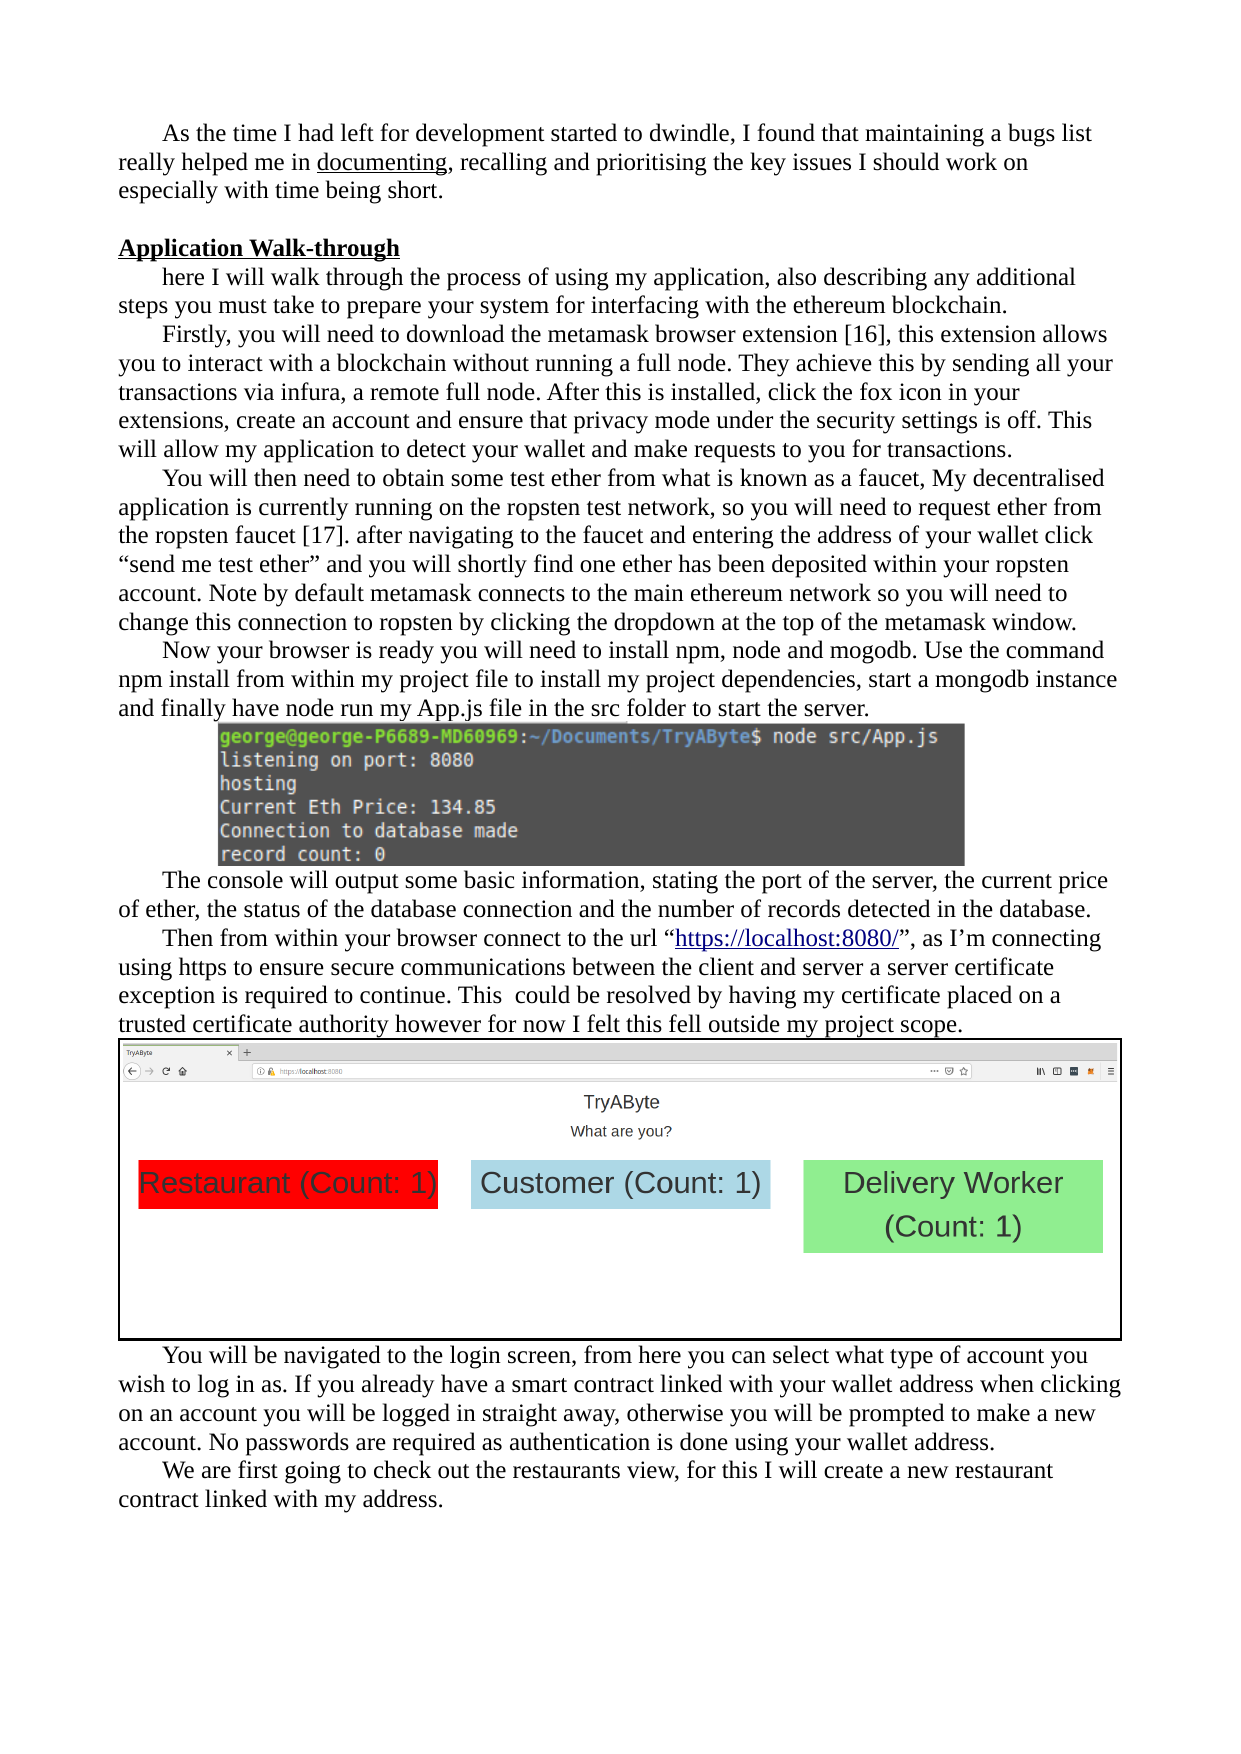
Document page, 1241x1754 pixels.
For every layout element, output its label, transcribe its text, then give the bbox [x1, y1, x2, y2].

text Now your browser is ready you will need to install npm, node and mogodb. Use the command npm install from within my project file to install my project dependencies, start a mongodb instance and finally have node run my App.js file in the src folder to start the server. [118, 636, 1122, 722]
text Firstly, you will need to download the metamask browser extension [16], this extension allows you to interact with a blockchain without running a full node. They achieve this by sending all your transactions via infura, a remote full node. After this is installed, click the fox icon in your extensions, create an account and ensure that privacy mode under the security settings is off. This will allow my application to detect your wallet and make requests to you for transactions. [118, 319, 1122, 463]
text Application Walk-through [118, 233, 1122, 262]
text Then from within your browser connect to the url “https://localhost:8080/”, as I’m connecting using https to ensure secure communications between the client and server a server certificate exception is required to continue. This could be resolved by having my certificate placed on a trusted certificate authority however for now I felt this fell outside my project scope. [118, 923, 1122, 1038]
text here I will walk through the process of using my application, also describing any additional steps you must take to prepare your system for interfacing with the ethereum blockchain. [118, 262, 1122, 319]
text As the time I had left for development started to dwindle, I found that maintaining a bugs list really helped me in documenting, recalling and prioritising the key issues I should work on especially with time being short. [118, 118, 1122, 204]
text You will be navigated to the login screen, from here you can select what type of account you wish to log in as. If you already have a smart contract linked with your wallet address when clicking on an account you will be logged in straight away, otherwise you will be prompted to make a new account. No passwords are required as authentication is done using your wallet address. [118, 1341, 1122, 1456]
text You will then need to obtain some test ether from what is known as a faucet, My decentralised application is currently running on the ropsten test network, so you will need to request ether from the ropsten faucet [17]. after navigating to the faucet and entering the address of your wallet click “send me test ether” and you will shortly find one ether has been deposited within your ropsten account. Note by default metamask connects to the main ethereum network so you will need to change this connection to ropsten by clicking the dropdown at the top of the metamask window. [118, 463, 1122, 636]
picture [123, 1043, 1118, 1336]
text We are first going to check out the restaurants view, for this I will create a new restaurant contract linked with my address. [118, 1456, 1122, 1513]
picture [217, 721, 965, 866]
text The console will output some basic information, stating the port of the server, the current price of ether, the status of the database connection and the number of records detected in the database. [118, 866, 1122, 923]
text [120, 1040, 1120, 1338]
